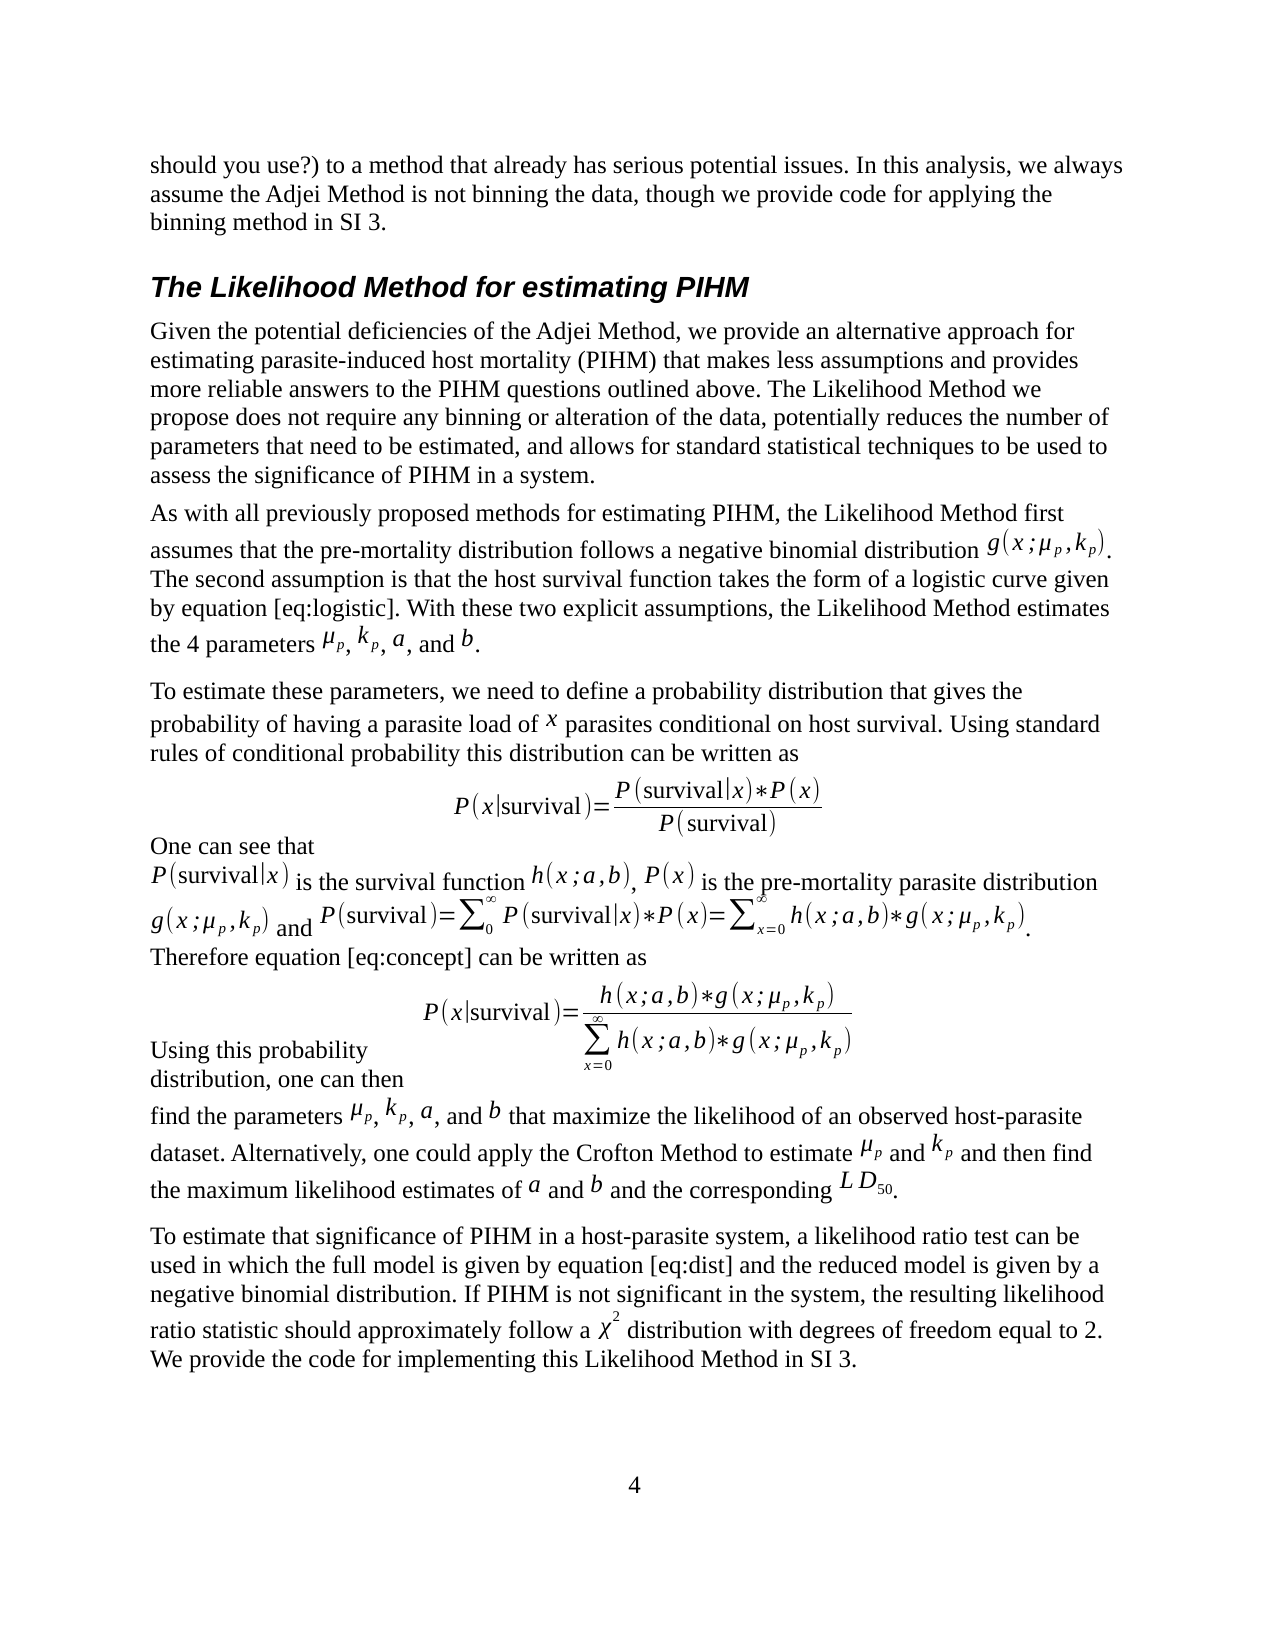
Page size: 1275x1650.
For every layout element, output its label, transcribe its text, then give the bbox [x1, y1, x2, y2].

text Given the potential deficiencies of the Adjei Method, we provide an alternative approach for estimating parasite-induced host mortality (PIHM) that makes less assumptions and provides more reliable answers to the PIHM questions outlined above. The Likelihood Method we propose does not require any binning or alteration of the data, potentially reduces the number of parameters that need to be estimated, and allows for standard statistical techniques to be used to assess the significance of PIHM in a system. [150, 316, 1125, 489]
text To estimate that significance of PIHM in a host-parasite system, a likelihood ratio test can be used in which the full model is given by equation [eq:dist] and the reduced model is given by a negative binomial distribution. If PIHM is not significant in the system, the resulting likelihood ratio statistic should approximately follow a distribution with degrees of freedom equal to 2. We provide the code for implementing this Likelihood Method in SI 3. [150, 1221, 1125, 1373]
text One can see that is the survival function , is the pre-mortality parasite distribution and . Therefore equation [eq:concept] can be written as [150, 831, 1125, 971]
subtitle The Likelihood Method for estimating PIHM [150, 270, 1125, 304]
text should you use?) to a method that already has serious potential issues. In this analysis, we always assume the Adjei Method is not binning the data, though we provide code for applying the binning method in SI 3. [150, 150, 1125, 236]
text To estimate these parameters, we need to define a probability distribution that gives the probability of having a parasite load of parasites conditional on host survival. Using standard rules of conditional probability this distribution can be written as [150, 676, 1125, 767]
text As with all previously proposed methods for estimating PIHM, the Likelihood Method first assumes that the pre-mortality distribution follows a negative binomial distribution . The second assumption is that the host survival function takes the form of a logistic curve given by equation [eq:logistic]. With these two explicit assumptions, the Likelihood Method estimates the 4 parameters , , , and . [150, 498, 1125, 658]
text Using this probability distribution, one can then find the parameters , , , and that maximize the likelihood of an observed host-parasite dataset. Alternatively, one could apply the Crofton Method to estimate and and then find the maximum likelihood estimates of and and the corresponding . [150, 1036, 1125, 1203]
